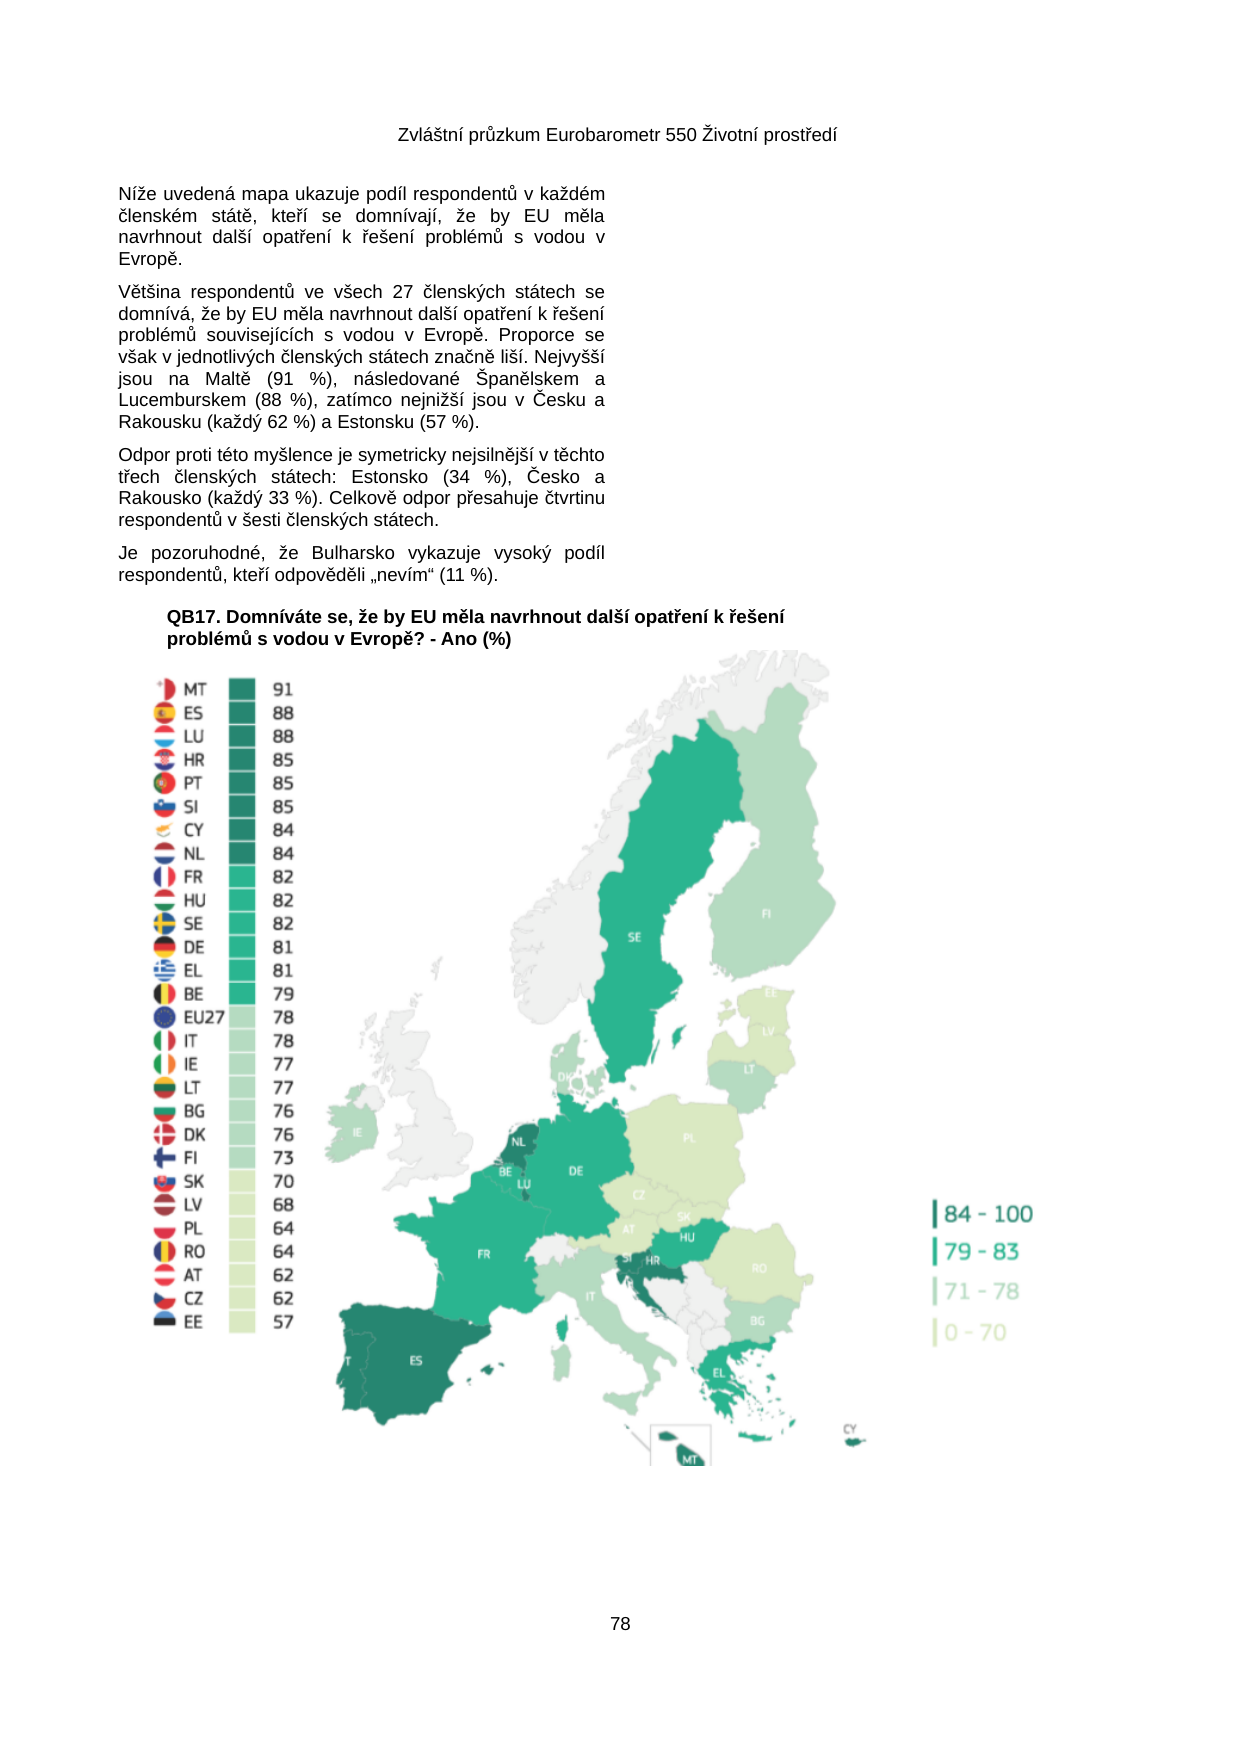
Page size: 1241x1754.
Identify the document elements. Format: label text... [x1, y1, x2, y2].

picture [118, 650, 1046, 1466]
text Odpor proti této myšlence je symetricky nejsilnější v těchto třech členských státech: Estonsko (34 %), Česko a Rakousko (každý 33 %). Celkově odpor přesahuje čtvrtinu respondentů v šesti členských státech. [118, 444, 605, 530]
text Níže uvedená mapa ukazuje podíl respondentů v každém členském státě, kteří se domnívají, že by EU měla navrhnout další opatření k řešení problémů s vodou v Evropě. [118, 183, 605, 269]
text Většina respondentů ve všech 27 členských státech se domnívá, že by EU měla navrhnout další opatření k řešení problémů souvisejících s vodou v Evropě. Proporce se však v jednotlivých členských státech značně liší. Nejvyšší jsou na Maltě (91 %), následované Španělskem a Lucemburskem (88 %), zatímco nejnižší jsou v Česku a Rakousku (každý 62 %) a Estonsku (57 %). [118, 281, 605, 432]
text Je pozoruhodné, že Bulharsko vykazuje vysoký podíl respondentů, kteří odpověděli „nevím“ (11 %). [118, 542, 605, 585]
